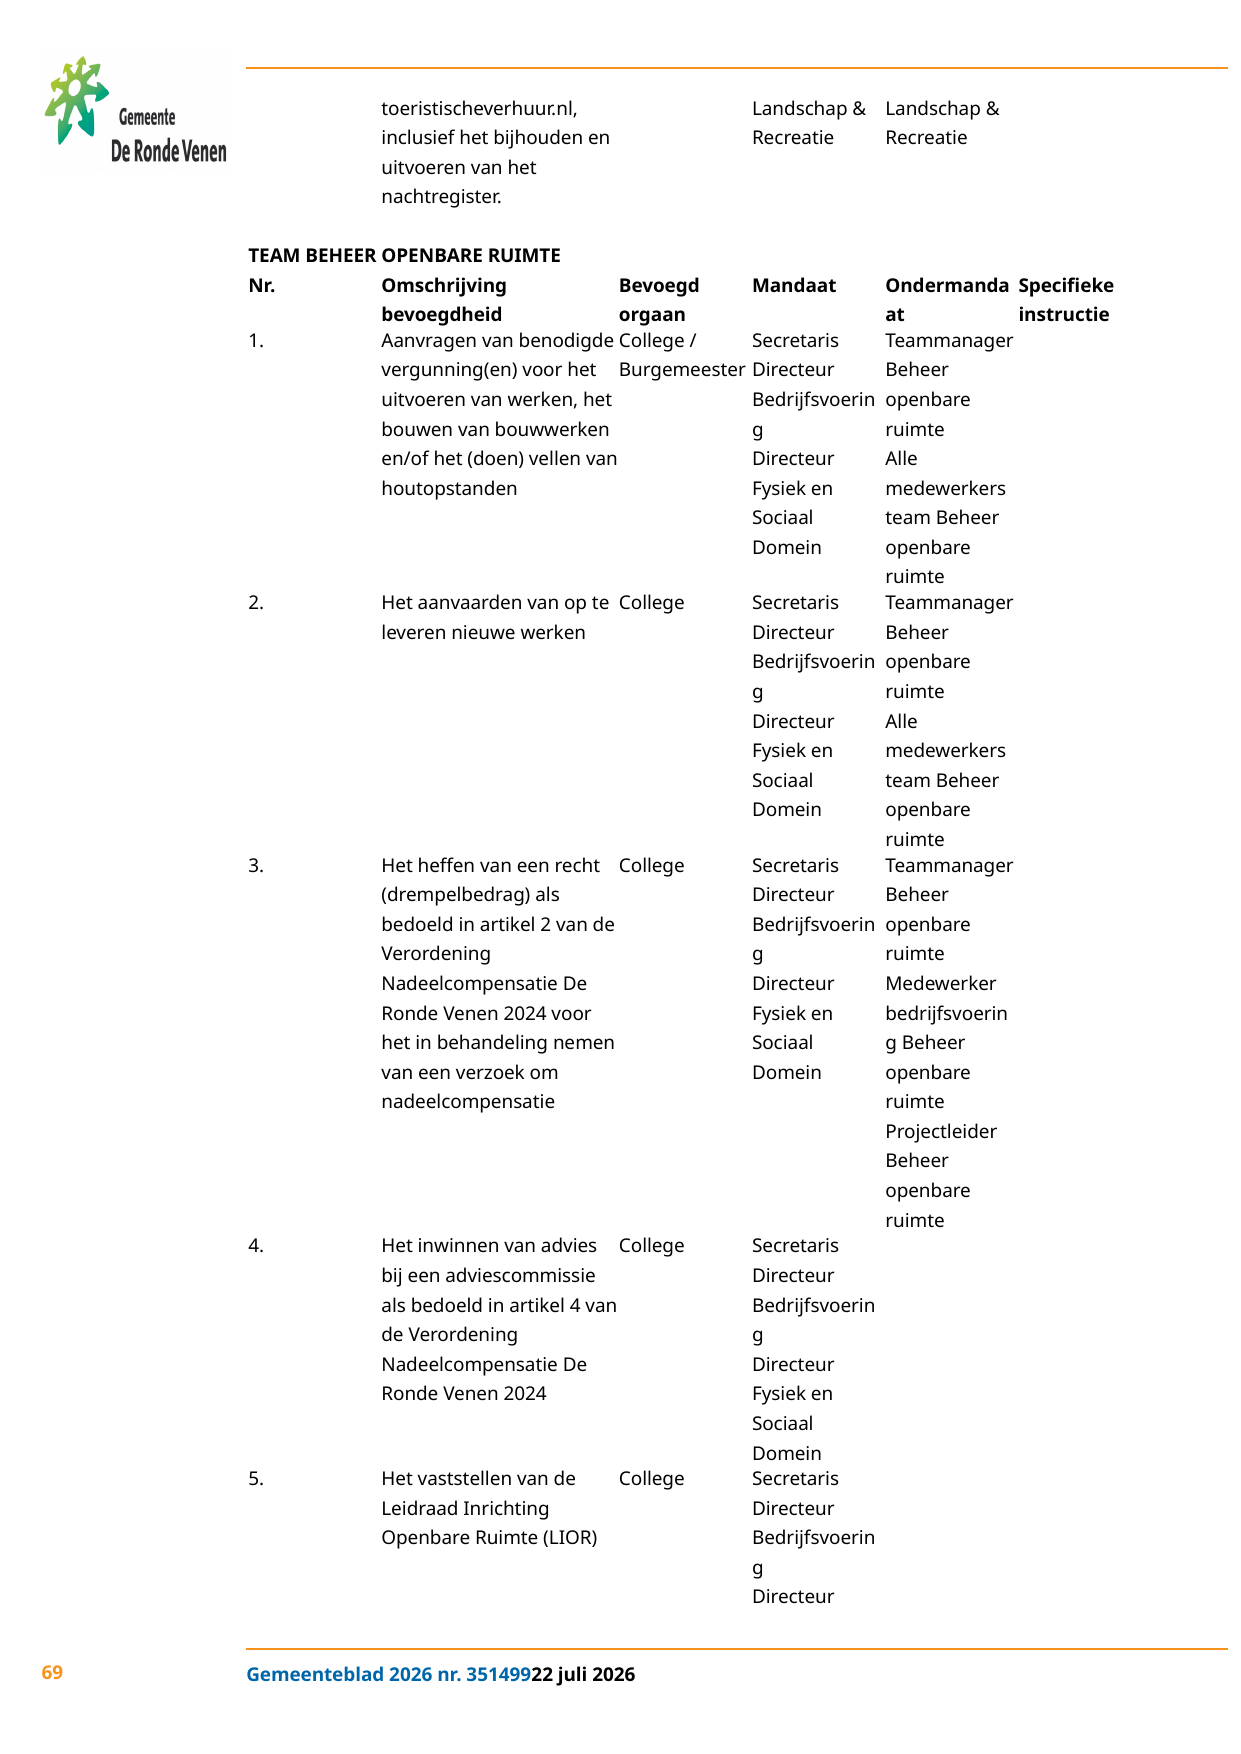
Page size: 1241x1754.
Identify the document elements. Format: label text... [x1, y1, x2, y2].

table_header Specifieke instructie [1018, 272, 1152, 327]
table_cell Secretaris Directeur Bedrijfsvoering Directeur [752, 1465, 885, 1609]
table_cell Het inwinnen van advies bij een adviescommissie als bedoeld in artikel 4 van de Verordening Nadeelcompensatie De Ronde Venen 2024 [381, 1233, 619, 1465]
table_cell Het aanvaarden van op te leveren nieuwe werken [381, 590, 619, 852]
table_cell Het vaststellen van de Leidraad Inrichting Openbare Ruimte (LIOR) [381, 1465, 619, 1609]
table_header Mandaat [752, 272, 885, 327]
table_cell Teammanager Beheer openbare ruimte Alle medewerkers team Beheer openbare ruimte [885, 327, 1018, 589]
table_cell [885, 1233, 1018, 1465]
table_header Ondermandaat [885, 272, 1018, 327]
table_cell College [619, 1233, 752, 1465]
table_cell Het heffen van een recht (drempelbedrag) als bedoeld in artikel 2 van de Verordening Nadeelcompensatie De Ronde Venen 2024 voor het in behandeling nemen van een verzoek om nadeelcompensatie [381, 852, 619, 1233]
table_cell [1018, 1233, 1152, 1465]
table_cell [248, 95, 381, 209]
table_cell 3. [248, 852, 381, 1233]
table_cell Secretaris Directeur Bedrijfsvoering Directeur Fysiek en Sociaal Domein [752, 327, 885, 589]
table_cell Teammanager Beheer openbare ruimte Alle medewerkers team Beheer openbare ruimte [885, 590, 1018, 852]
table_cell Secretaris Directeur Bedrijfsvoering Directeur Fysiek en Sociaal Domein [752, 1233, 885, 1465]
table_cell College [619, 1465, 752, 1609]
table_cell Landschap & Recreatie [752, 95, 885, 209]
table_cell 1. [248, 327, 381, 589]
table_cell [1018, 327, 1152, 589]
table_cell Landschap & Recreatie [885, 95, 1018, 209]
table_cell [1018, 1465, 1152, 1609]
table_cell Secretaris Directeur Bedrijfsvoering Directeur Fysiek en Sociaal Domein [752, 590, 885, 852]
table_header Bevoegd orgaan [619, 272, 752, 327]
table_cell [1018, 852, 1152, 1233]
table_cell 5. [248, 1465, 381, 1609]
table_cell Secretaris Directeur Bedrijfsvoering Directeur Fysiek en Sociaal Domein [752, 852, 885, 1233]
text TEAM BEHEER OPENBARE RUIMTE [248, 242, 1152, 268]
table_header Omschrijving bevoegdheid [381, 272, 619, 327]
table_header Nr. [248, 272, 381, 327]
table_cell Teammanager Beheer openbare ruimte Medewerker bedrijfsvoering Beheer openbare ruimte Projectleider Beheer openbare ruimte [885, 852, 1018, 1233]
table_cell [885, 1465, 1018, 1609]
table_cell College [619, 590, 752, 852]
table_cell [619, 95, 752, 209]
table_cell [1018, 95, 1152, 209]
table_cell Aanvragen van benodigde vergunning(en) voor het uitvoeren van werken, het bouwen van bouwwerken en/of het (doen) vellen van houtopstanden [381, 327, 619, 589]
table_cell College [619, 852, 752, 1233]
table_cell 4. [248, 1233, 381, 1465]
picture [41, 47, 231, 172]
table_cell 2. [248, 590, 381, 852]
table_cell toeristischeverhuur.nl, inclusief het bijhouden en uitvoeren van het nachtregister. [381, 95, 619, 209]
table_cell College / Burgemeester [619, 327, 752, 589]
table_cell [1018, 590, 1152, 852]
